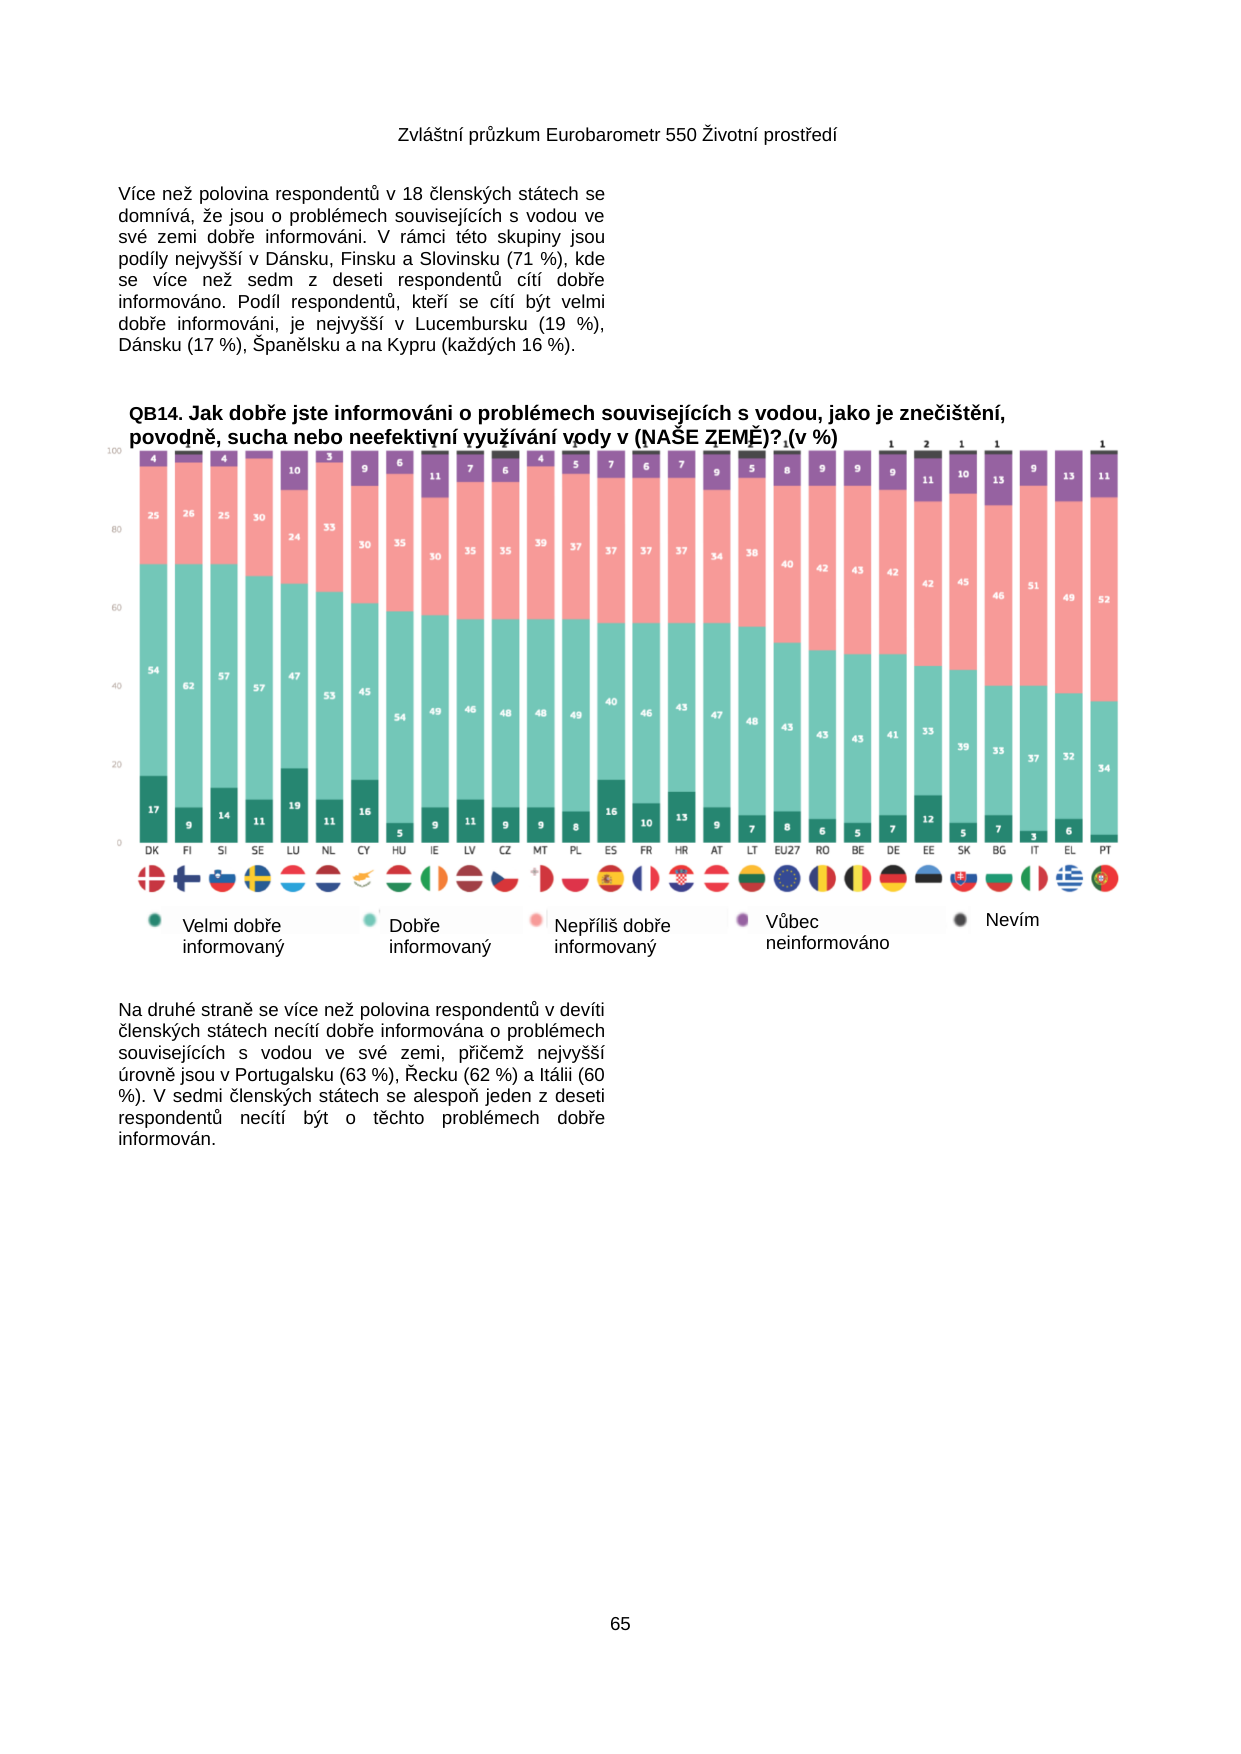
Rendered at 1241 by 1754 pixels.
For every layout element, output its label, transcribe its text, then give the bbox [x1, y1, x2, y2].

text Na druhé straně se více než polovina respondentů v devíti členských státech necítí dobře informována o problémech souvisejících s vodou ve své zemi, přičemž nejvyšší úrovně jsou v Portugalsku (63 %), Řecku (62 %) a Itálii (60 %). V sedmi členských státech se alespoň jeden z deseti respondentů necítí být o těchto problémech dobře informován. [118, 999, 605, 1149]
picture [737, 430, 743, 440]
picture [143, 906, 971, 934]
text Více než polovina respondentů v 18 členských státech se domnívá, že jsou o problémech souvisejících s vodou ve své zemi dobře informováni. V rámci této skupiny jsou podíly nejvyšší v Dánsku, Finsku a Slovinsku (71 %), kde se více než sedm z deseti respondentů cítí dobře informováno. Podíl respondentů, kteří se cítí být velmi dobře informováni, je nejvyšší v Lucembursku (19 %), Dánsku (17 %), Španělsku a na Kypru (každých 16 %). [118, 183, 605, 356]
picture [407, 430, 417, 437]
picture [646, 430, 652, 440]
picture [100, 430, 1128, 902]
